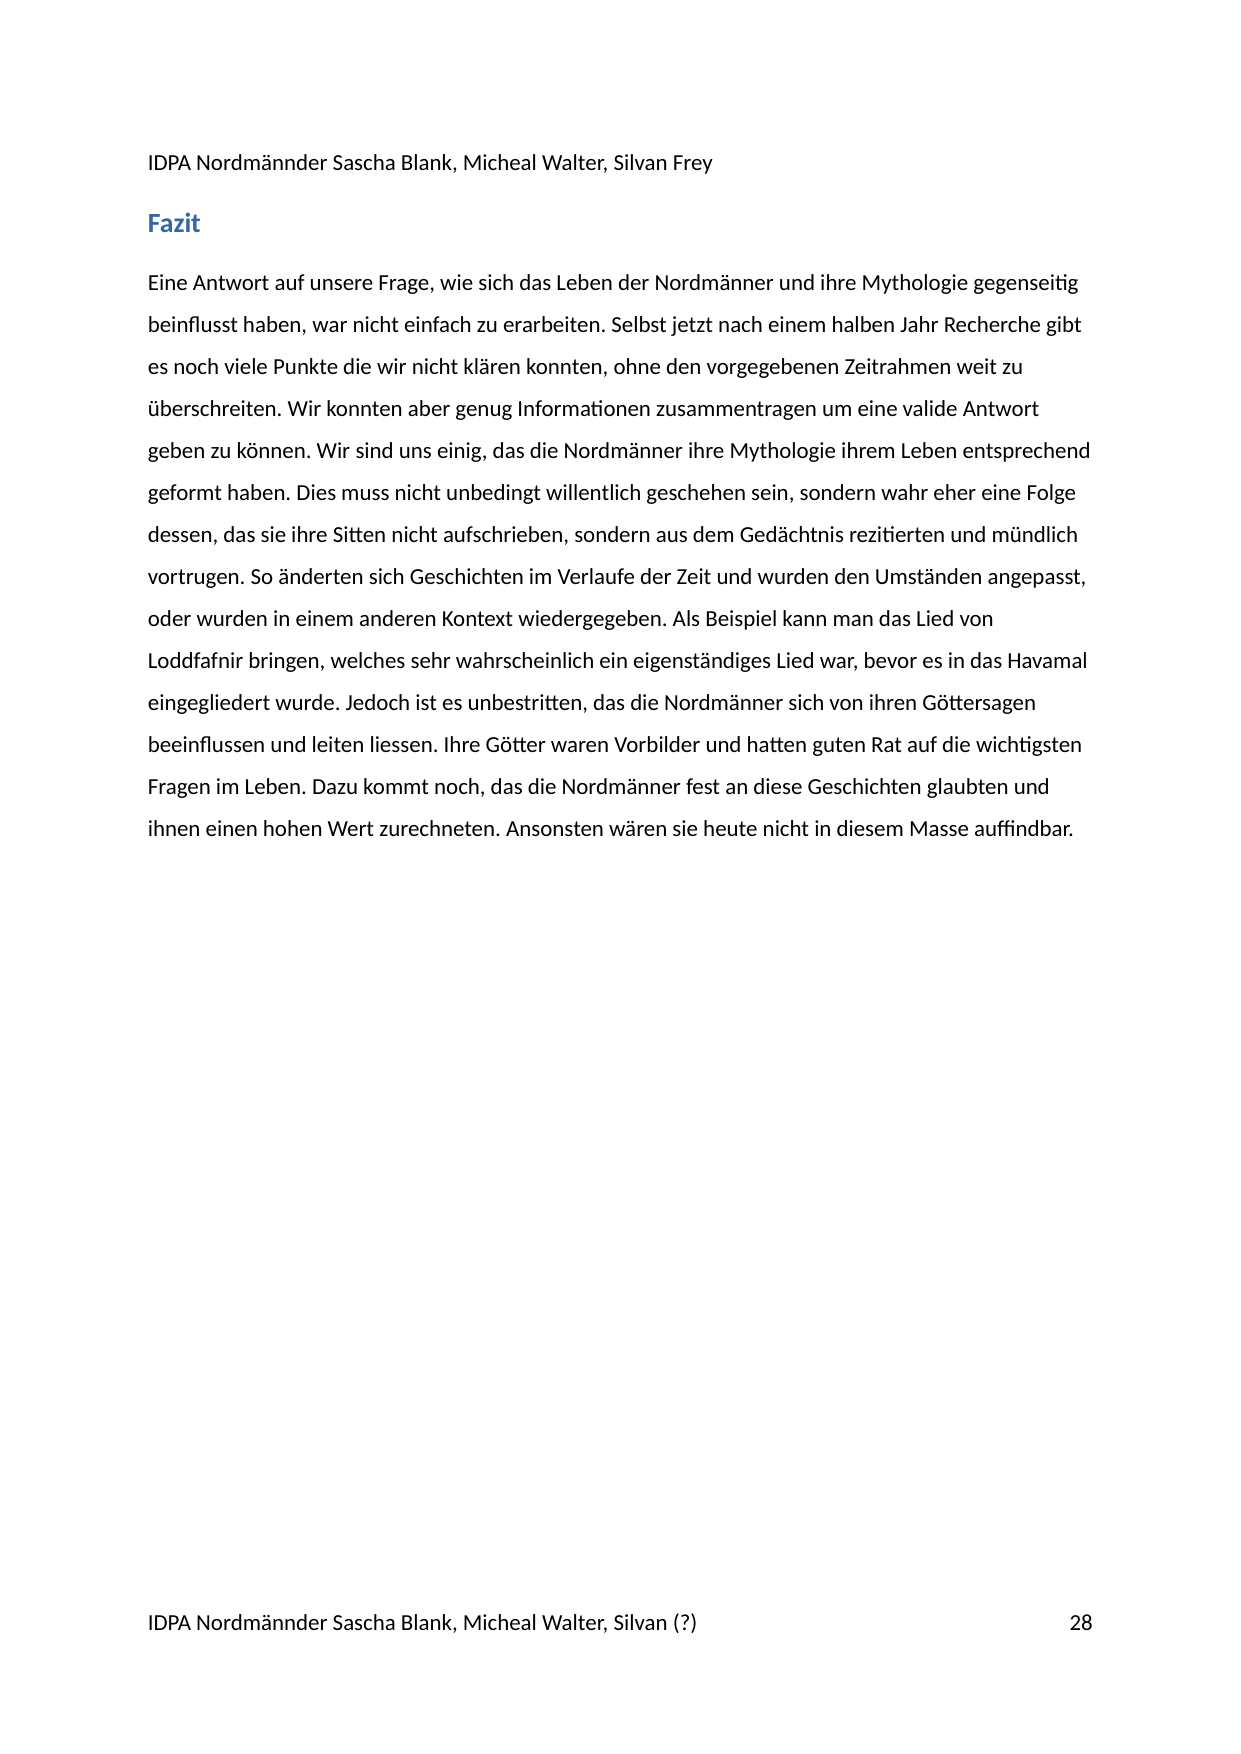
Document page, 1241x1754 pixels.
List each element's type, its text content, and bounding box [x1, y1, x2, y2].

subtitle Fazit [148, 205, 1093, 239]
text Eine Antwort auf unsere Frage, wie sich das Leben der Nordmänner und ihre Mythologie gegenseitig beinflusst haben, war nicht einfach zu erarbeiten. Selbst jetzt nach einem halben Jahr Recherche gibt es noch viele Punkte die wir nicht klären konnten, ohne den vorgegebenen Zeitrahmen weit zu überschreiten. Wir konnten aber genug Informationen zusammentragen um eine valide Antwort geben zu können. Wir sind uns einig, das die Nordmänner ihre Mythologie ihrem Leben entsprechend geformt haben. Dies muss nicht unbedingt willentlich geschehen sein, sondern wahr eher eine Folge dessen, das sie ihre Sitten nicht aufschrieben, sondern aus dem Gedächtnis rezitierten und mündlich vortrugen. So änderten sich Geschichten im Verlaufe der Zeit und wurden den Umständen angepasst, oder wurden in einem anderen Kontext wiedergegeben. Als Beispiel kann man das Lied von Loddfafnir bringen, welches sehr wahrscheinlich ein eigenständiges Lied war, bevor es in das Havamal eingegliedert wurde. Jedoch ist es unbestritten, das die Nordmänner sich von ihren Göttersagen beeinflussen und leiten liessen. Ihre Götter waren Vorbilder und hatten guten Rat auf die wichtigsten Fragen im Leben. Dazu kommt noch, das die Nordmänner fest an diese Geschichten glaubten und ihnen einen hohen Wert zurechneten. Ansonsten wären sie heute nicht in diesem Masse auffindbar. [148, 268, 1093, 842]
